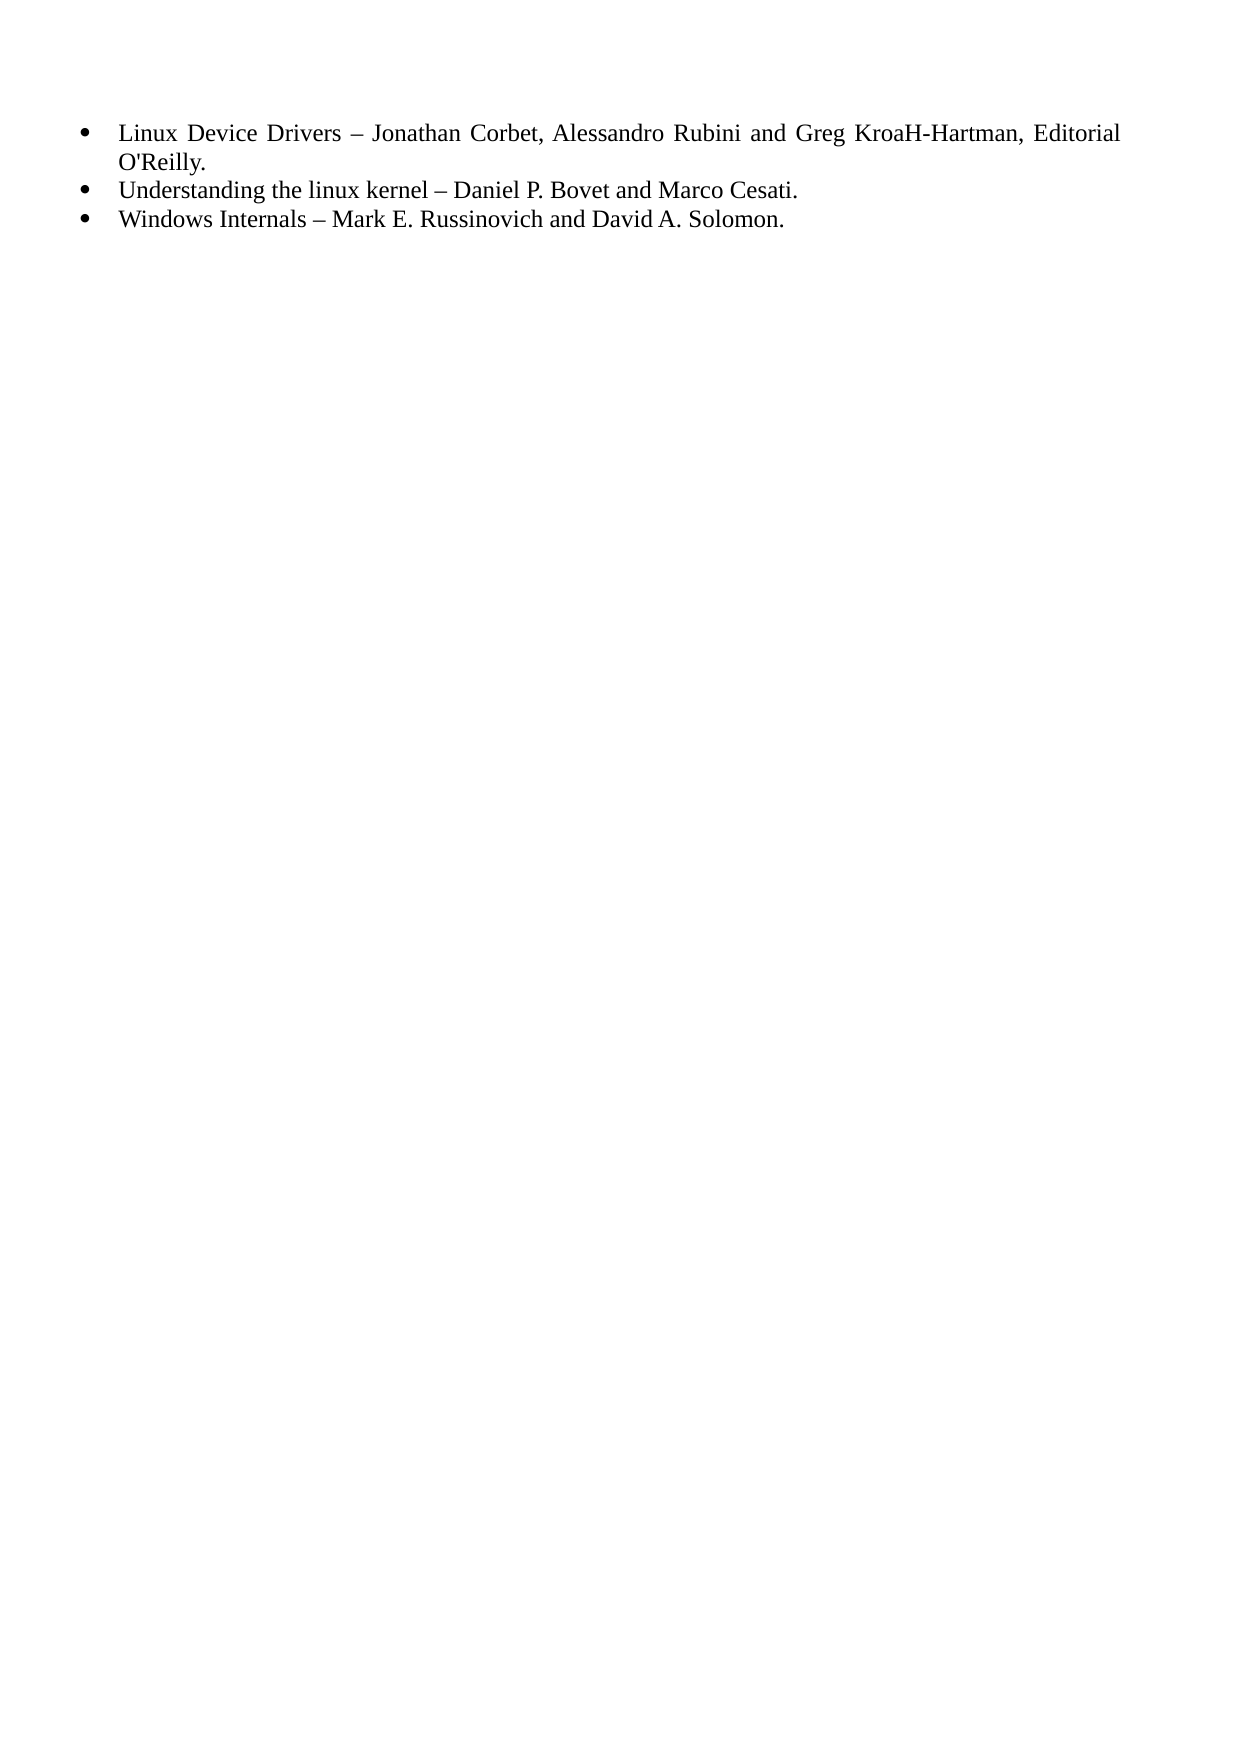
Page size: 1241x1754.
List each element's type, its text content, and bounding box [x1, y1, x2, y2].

list Linux Device Drivers – Jonathan Corbet, Alessandro Rubini and Greg KroaH-Hartman, Editorial O'Reilly. [81, 118, 1122, 176]
list Windows Internals – Mark E. Russinovich and David A. Solomon. [81, 204, 1122, 233]
list Understanding the linux kernel – Daniel P. Bovet and Marco Cesati. [81, 176, 1122, 204]
